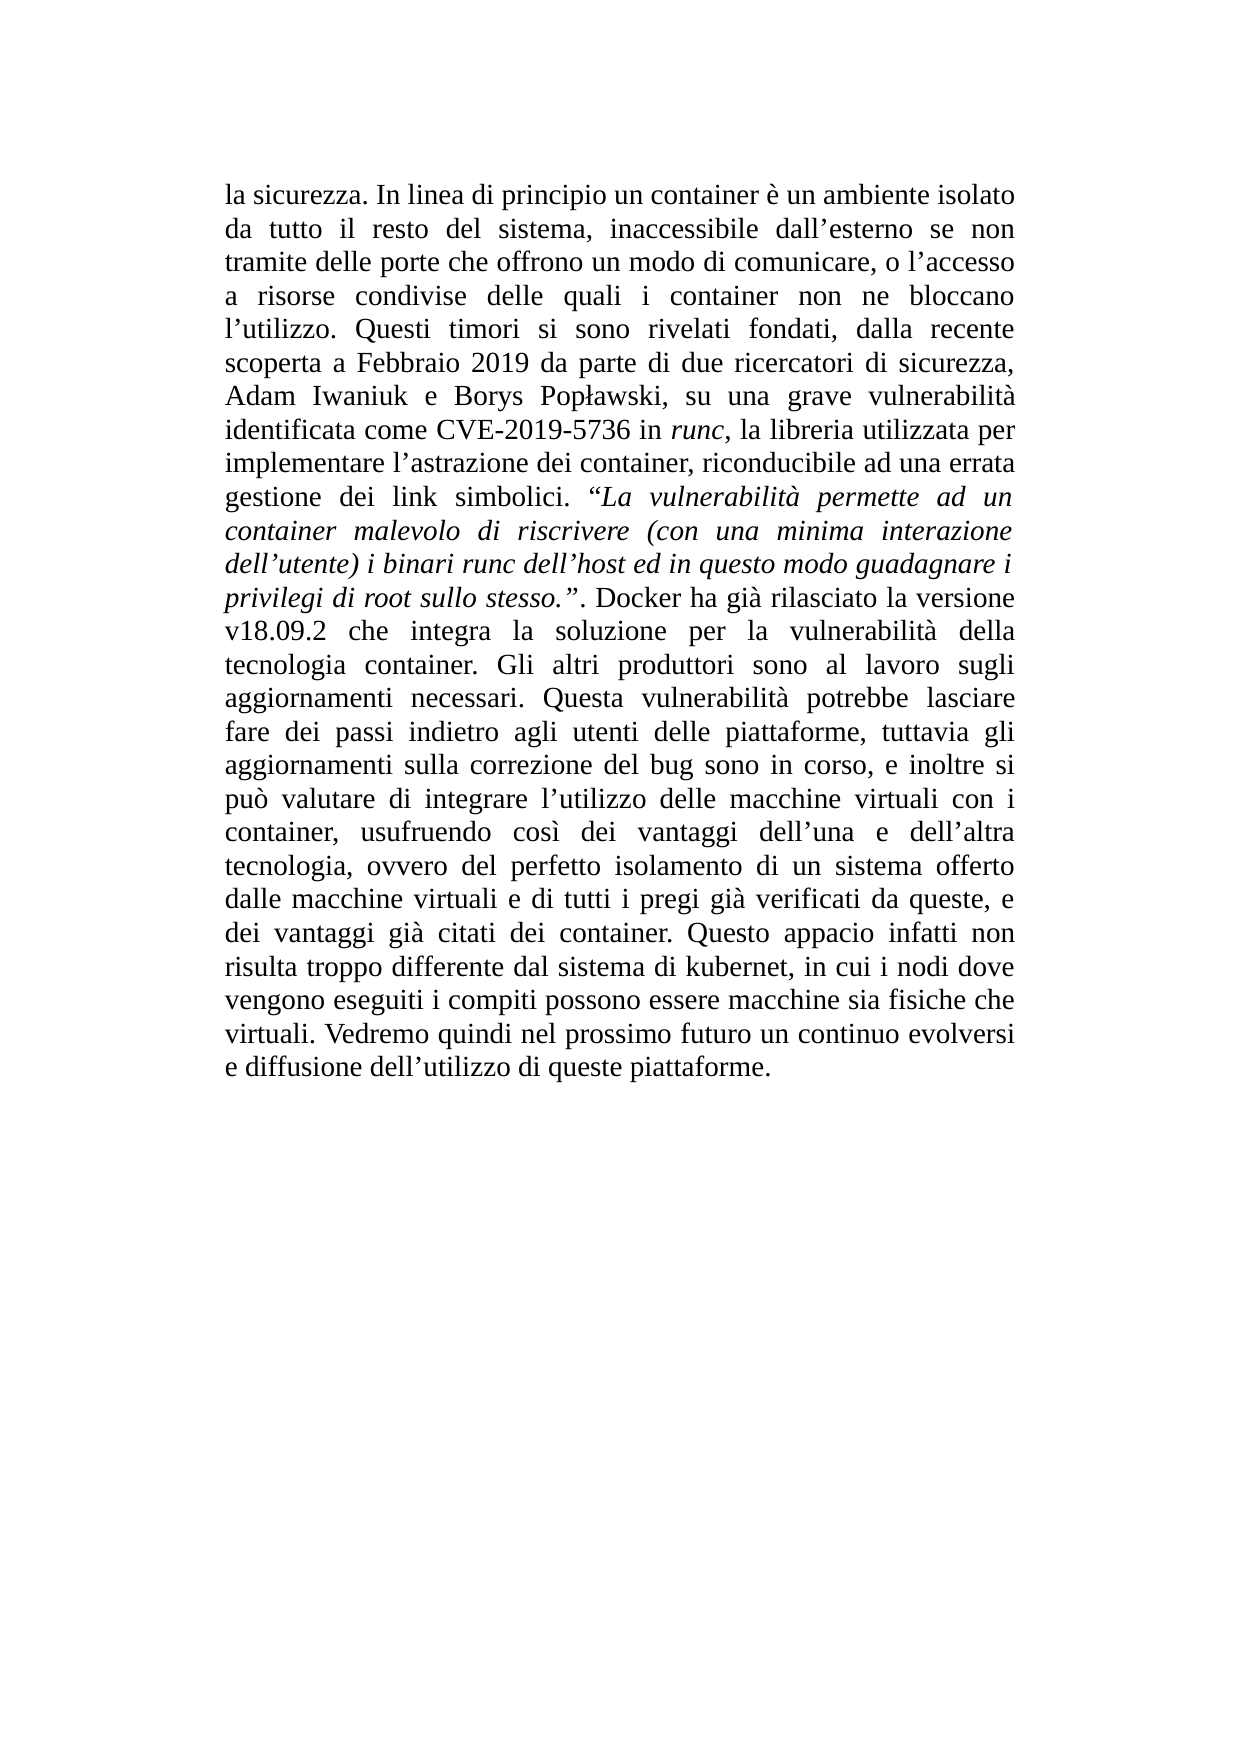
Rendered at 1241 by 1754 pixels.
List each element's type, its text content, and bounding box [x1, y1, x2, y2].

text la sicurezza. In linea di principio un container è un ambiente isolato da tutto il resto del sistema, inaccessibile dall’esterno se non tramite delle porte che offrono un modo di comunicare, o l’accesso a risorse condivise delle quali i container non ne bloccano l’utilizzo. Questi timori si sono rivelati fondati, dalla recente scoperta a Febbraio 2019 da parte di due ricercatori di sicurezza, Adam Iwaniuk e Borys Popławski, su una grave vulnerabilità identificata come CVE-2019-5736 in runc, la libreria utilizzata per implementare l’astrazione dei container, riconducibile ad una errata gestione dei link simbolici. “La vulnerabilità permette ad un container malevolo di riscrivere (con una minima interazione dell’utente) i binari runc dell’host ed in questo modo guadagnare i privilegi di root sullo stesso.”. Docker ha già rilasciato la versione v18.09.2 che integra la soluzione per la vulnerabilità della tecnologia container. Gli altri produttori sono al lavoro sugli aggiornamenti necessari. Questa vulnerabilità potrebbe lasciare fare dei passi indietro agli utenti delle piattaforme, tuttavia gli aggiornamenti sulla correzione del bug sono in corso, e inoltre si può valutare di integrare l’utilizzo delle macchine virtuali con i container, usufruendo così dei vantaggi dell’una e dell’altra tecnologia, ovvero del perfetto isolamento di un sistema offerto dalle macchine virtuali e di tutti i pregi già verificati da queste, e dei vantaggi già citati dei container. Questo appacio infatti non risulta troppo differente dal sistema di kubernet, in cui i nodi dove vengono eseguiti i compiti possono essere macchine sia fisiche che virtuali. Vedremo quindi nel prossimo futuro un continuo evolversi e diffusione dell’utilizzo di queste piattaforme. [224, 177, 1016, 1083]
